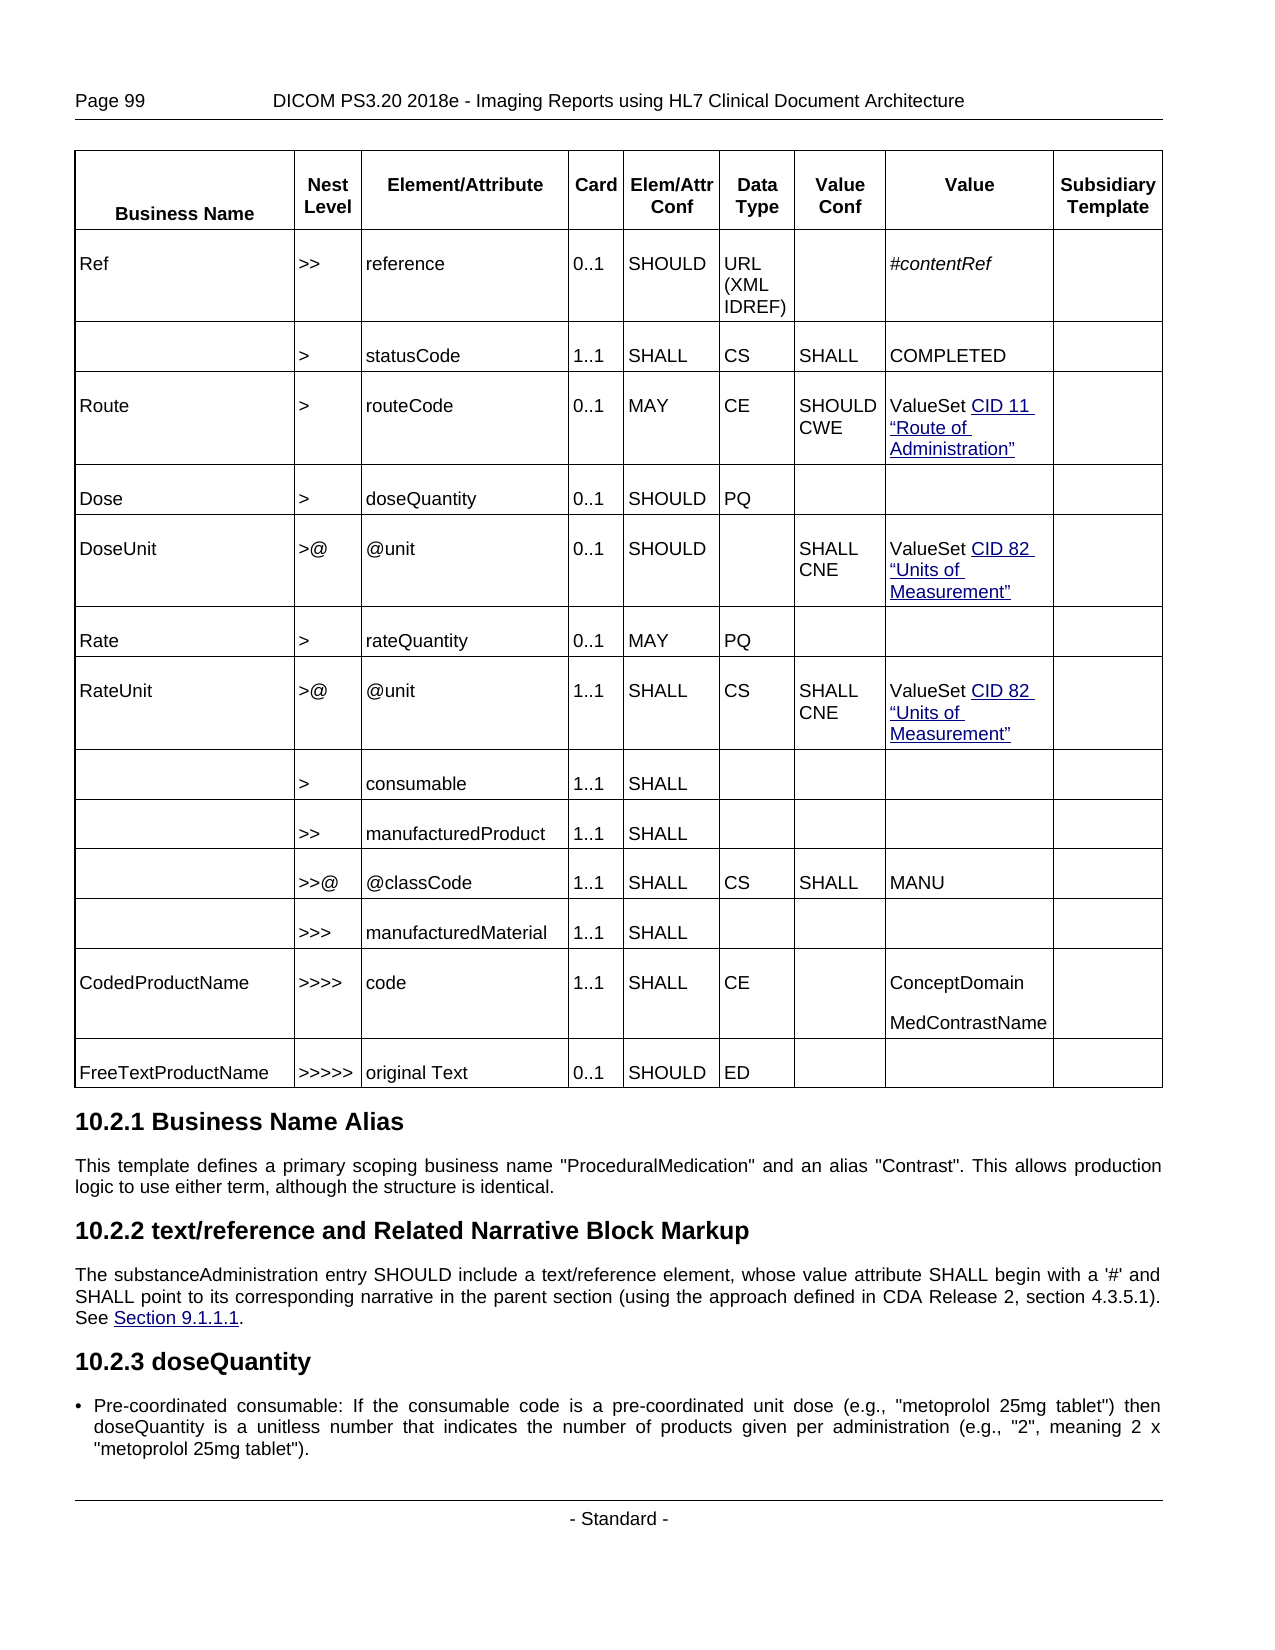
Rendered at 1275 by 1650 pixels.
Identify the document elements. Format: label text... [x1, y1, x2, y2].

table_cell > [295, 607, 361, 656]
table_cell SHOULD [624, 1039, 719, 1087]
table_cell >@ [295, 515, 361, 606]
table_cell @classCode [362, 849, 568, 898]
table_cell @unit [362, 657, 568, 749]
table_cell ValueSet CID 82 “Units of Measurement” [886, 657, 1053, 749]
table_cell 1..1 [569, 322, 623, 371]
table_header Elem/Attr Conf [624, 151, 719, 228]
table_cell MAY [624, 372, 719, 464]
table_cell > [295, 322, 361, 371]
table_cell [1054, 849, 1162, 898]
table_cell 0..1 [569, 372, 623, 464]
table_cell [886, 607, 1053, 656]
table_cell [886, 465, 1053, 513]
table_header Value Conf [795, 151, 885, 228]
table_header Subsidiary Template [1054, 151, 1162, 228]
table_cell [795, 230, 885, 321]
table_cell CS [720, 657, 794, 749]
table_cell 0..1 [569, 230, 623, 321]
table_cell [795, 465, 885, 513]
table_cell URL (XML IDREF) [720, 230, 794, 321]
table_cell SHALL [795, 849, 885, 898]
table_cell 0..1 [569, 515, 623, 606]
table_cell [1054, 465, 1162, 513]
table_cell @unit [362, 515, 568, 606]
text 10.2.1 Business Name Alias [75, 1107, 1162, 1136]
table_cell 0..1 [569, 465, 623, 513]
list Pre-coordinated consumable: If the consumable code is a pre-coordinated unit dose (e.g., "metoprolol 25mg tablet") then doseQuantity is a unitless number that indicates the number of products given per administration (e.g., "2", meaning 2 x "metoprolol 25mg tablet"). [75, 1395, 1162, 1459]
table_cell Coded​Product​Name [76, 949, 294, 1037]
table_cell SHALL [795, 322, 885, 371]
table_cell [795, 607, 885, 656]
table_cell CE [720, 949, 794, 1037]
table_cell > [295, 465, 361, 513]
table_cell [795, 899, 885, 947]
table_cell 0..1 [569, 1039, 623, 1087]
table_cell > [295, 372, 361, 464]
table_cell 0..1 [569, 607, 623, 656]
table_cell SHALL [624, 322, 719, 371]
table_cell SHOULD [624, 465, 719, 513]
table_cell [795, 750, 885, 798]
table_cell route​Code [362, 372, 568, 464]
table_cell dose​Quantity [362, 465, 568, 513]
table_header Value [886, 151, 1053, 228]
table_cell PQ [720, 607, 794, 656]
table_cell reference [362, 230, 568, 321]
table_cell manufactured​Material [362, 899, 568, 947]
table_cell 1..1 [569, 899, 623, 947]
table_cell >>@ [295, 849, 361, 898]
table_cell [795, 949, 885, 1037]
table_cell [1054, 800, 1162, 848]
text This template defines a primary scoping business name "ProceduralMedication" and an alias "Contrast". This allows production logic to use either term, although the structure is identical. [75, 1154, 1162, 1198]
table_cell [76, 750, 294, 798]
text 10.2.2 text/reference and Related Narrative Block Markup [75, 1216, 1162, 1245]
table_cell [886, 1039, 1053, 1087]
table_cell Dose [76, 465, 294, 513]
table_cell Ref [76, 230, 294, 321]
table_cell manufactured​Product [362, 800, 568, 848]
table_cell Dose​Unit [76, 515, 294, 606]
table_cell > [295, 750, 361, 798]
table_cell MANU [886, 849, 1053, 898]
table_cell >>>> [295, 949, 361, 1037]
table_cell ValueSet CID 11 “Route of Administration” [886, 372, 1053, 464]
table_cell SHALL [624, 750, 719, 798]
table_cell >> [295, 230, 361, 321]
table_cell SHOULD [624, 230, 719, 321]
table_cell [1054, 230, 1162, 321]
table_header Data Type [720, 151, 794, 228]
table_cell [1054, 899, 1162, 947]
table_cell status​Code [362, 322, 568, 371]
table_cell [720, 899, 794, 947]
table_cell [1054, 607, 1162, 656]
table_cell [720, 750, 794, 798]
table_cell [76, 849, 294, 898]
table_cell >> [295, 800, 361, 848]
table_cell SHALL [624, 657, 719, 749]
table_cell Rate [76, 607, 294, 656]
table_cell [720, 800, 794, 848]
table_cell Route [76, 372, 294, 464]
table_cell SHALL [624, 849, 719, 898]
table_cell [720, 515, 794, 606]
table_cell #contentRef [886, 230, 1053, 321]
table_cell >>>>> [295, 1039, 361, 1087]
table_cell [76, 899, 294, 947]
table_cell SHALL CNE [795, 515, 885, 606]
text 10.2.3 doseQuantity [75, 1347, 1162, 1376]
table_cell [795, 800, 885, 848]
table_cell [1054, 657, 1162, 749]
table_cell >@ [295, 657, 361, 749]
table_cell COMPLETED [886, 322, 1053, 371]
table_cell PQ [720, 465, 794, 513]
table_header Card [569, 151, 623, 228]
table_cell SHALL [624, 949, 719, 1037]
table_cell CS [720, 849, 794, 898]
table_cell 1..1 [569, 800, 623, 848]
table_cell Free​Text​Product​Name [76, 1039, 294, 1087]
table_cell [1054, 372, 1162, 464]
table_cell MAY [624, 607, 719, 656]
table_cell SHALL [624, 899, 719, 947]
table_cell [1054, 1039, 1162, 1087]
table_cell SHALL [624, 800, 719, 848]
table_cell [1054, 322, 1162, 371]
table_cell code [362, 949, 568, 1037]
table_cell [76, 322, 294, 371]
table_cell ValueSet CID 82 “Units of Measurement” [886, 515, 1053, 606]
table_cell Rate​Unit [76, 657, 294, 749]
table_cell [886, 750, 1053, 798]
table_cell 1..1 [569, 657, 623, 749]
table_cell SHOULD [624, 515, 719, 606]
table_header Element/​Attribute [362, 151, 568, 228]
table_cell [1054, 515, 1162, 606]
table_cell Concept​Domain Med​Contrast​Name [886, 949, 1053, 1037]
table_cell original Text [362, 1039, 568, 1087]
table_cell 1..1 [569, 750, 623, 798]
table_cell SHOULD CWE [795, 372, 885, 464]
table_cell [886, 899, 1053, 947]
table_cell >>> [295, 899, 361, 947]
table_cell [1054, 949, 1162, 1037]
table_cell 1..1 [569, 849, 623, 898]
table_cell ED [720, 1039, 794, 1087]
text The substanceAdministration entry SHOULD include a text/reference element, whose value attribute SHALL begin with a '#' and SHALL point to its corresponding narrative in the parent section (using the approach defined in CDA Release 2, section 4.3.5.1). See Section 9.1.1.1. [75, 1264, 1162, 1328]
table_cell [76, 800, 294, 848]
table_header Nest Level [295, 151, 361, 228]
table_header Business Name [76, 151, 294, 228]
table_cell consumable [362, 750, 568, 798]
table_cell 1..1 [569, 949, 623, 1037]
table_cell [795, 1039, 885, 1087]
table_cell CS [720, 322, 794, 371]
table_cell SHALL CNE [795, 657, 885, 749]
table_cell rate​Quantity [362, 607, 568, 656]
table_cell [1054, 750, 1162, 798]
table_cell CE [720, 372, 794, 464]
table_cell [886, 800, 1053, 848]
